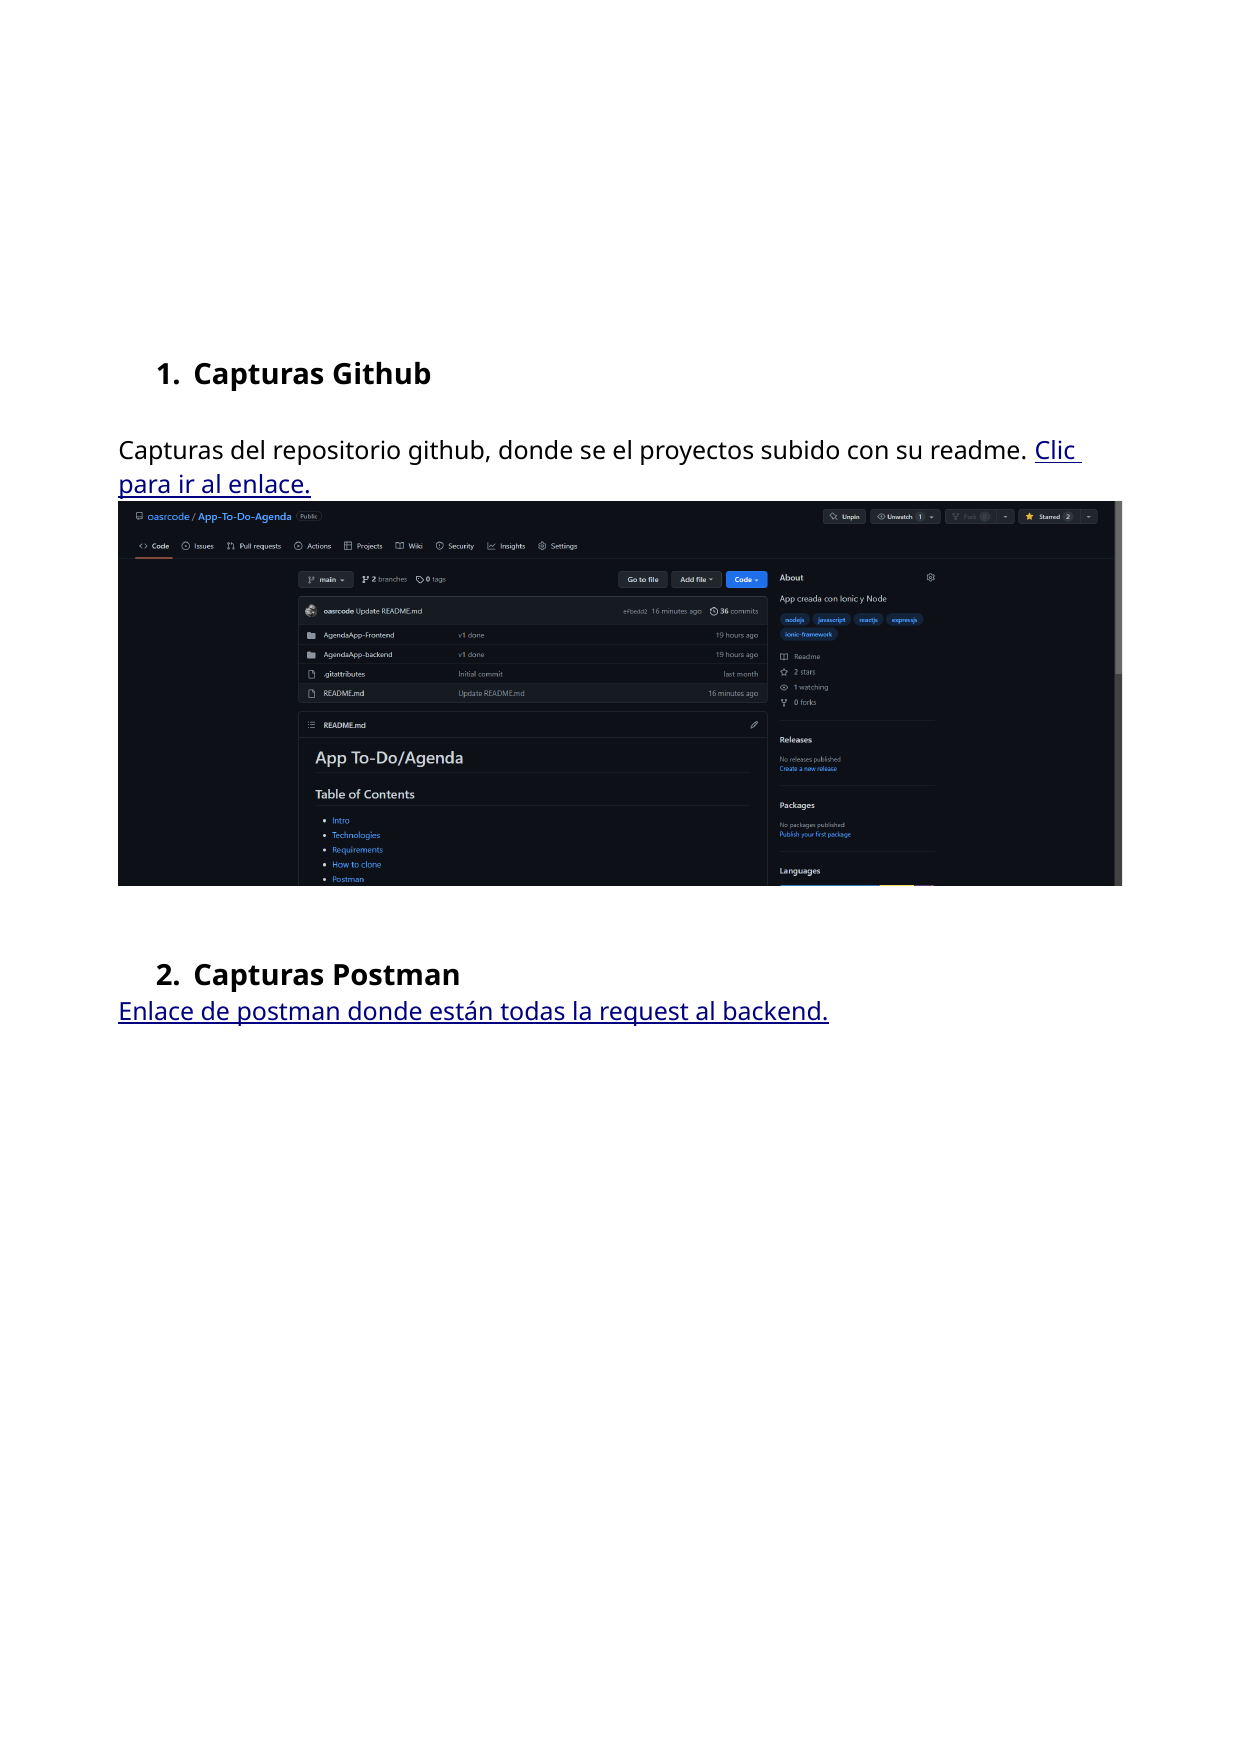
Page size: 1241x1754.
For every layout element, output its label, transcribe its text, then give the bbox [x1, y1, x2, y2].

text Capturas del repositorio github, donde se el proyectos subido con su readme. Clic para ir al enlace. [118, 433, 1122, 501]
picture [118, 501, 1123, 886]
text Enlace de postman donde están todas la request al backend. [118, 993, 1122, 1028]
list Capturas Postman [156, 954, 1122, 993]
list Capturas Github [156, 353, 1122, 393]
